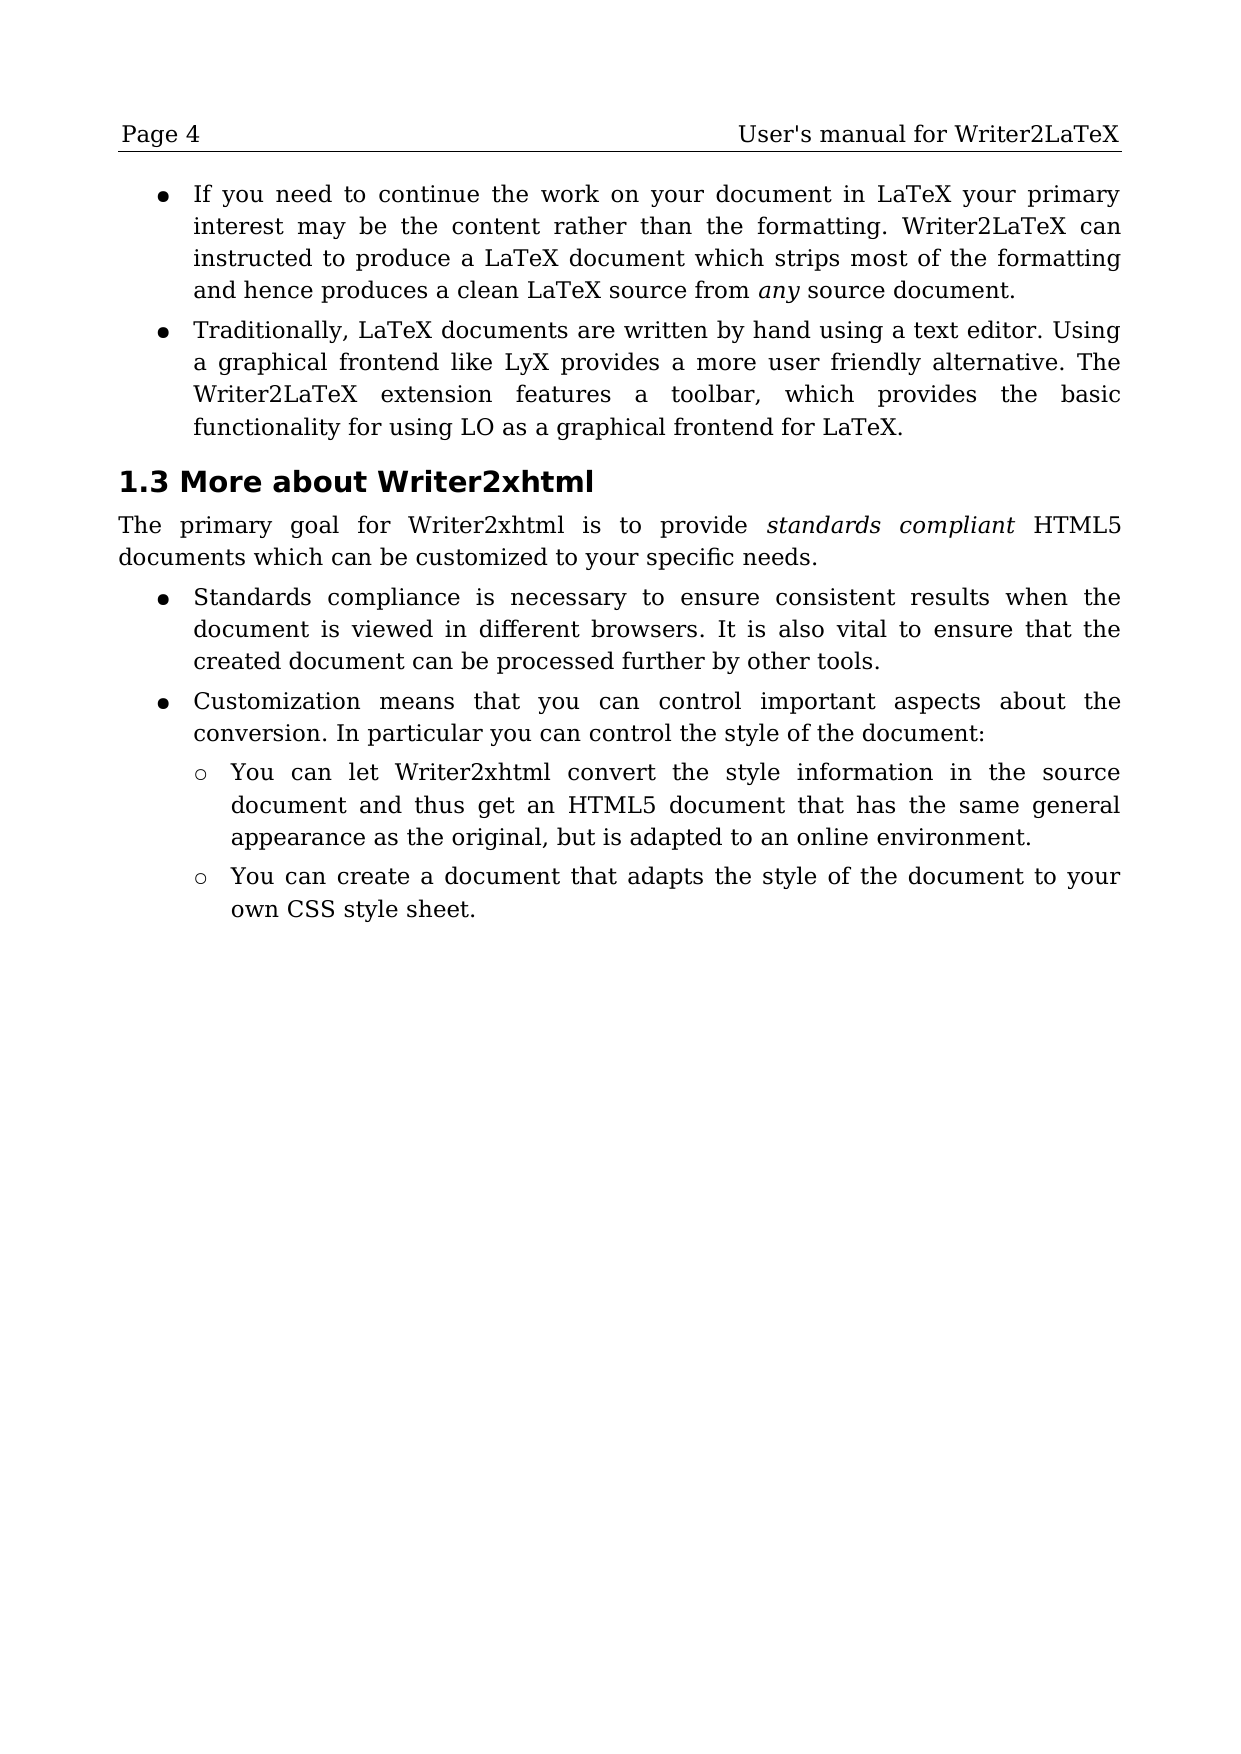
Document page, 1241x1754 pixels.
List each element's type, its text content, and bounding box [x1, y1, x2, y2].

list Standards compliance is necessary to ensure consistent results when the document is viewed in different browsers. It is also vital to ensure that the created document can be processed further by other tools. [156, 584, 1122, 675]
list Customization means that you can control important aspects about the conversion. In particular you can control the style of the document: [156, 688, 1122, 747]
list If you need to continue the work on your document in LaTeX your primary interest may be the content rather than the formatting. Writer2LaTeX can instructed to produce a LaTeX document which strips most of the formatting and hence produces a clean LaTeX source from any source document. [156, 181, 1122, 304]
text The primary goal for Writer2xhtml is to provide standards compliant HTML5 documents which can be customized to your specific needs. [118, 512, 1122, 571]
list Traditionally, LaTeX documents are written by hand using a text editor. Using a graphical frontend like LyX provides a more user friendly alternative. The Writer2LaTeX extension features a toolbar, which provides the basic functionality for using LO as a graphical frontend for LaTeX. [156, 317, 1122, 441]
list You can create a document that adapts the style of the document to your own CSS style sheet. [193, 863, 1122, 923]
list You can let Writer2xhtml convert the style information in the source document and thus get an HTML5 document that has the same general appearance as the original, but is adapted to an online environment. [193, 759, 1122, 851]
subtitle More about Writer2xhtml [118, 466, 1122, 499]
